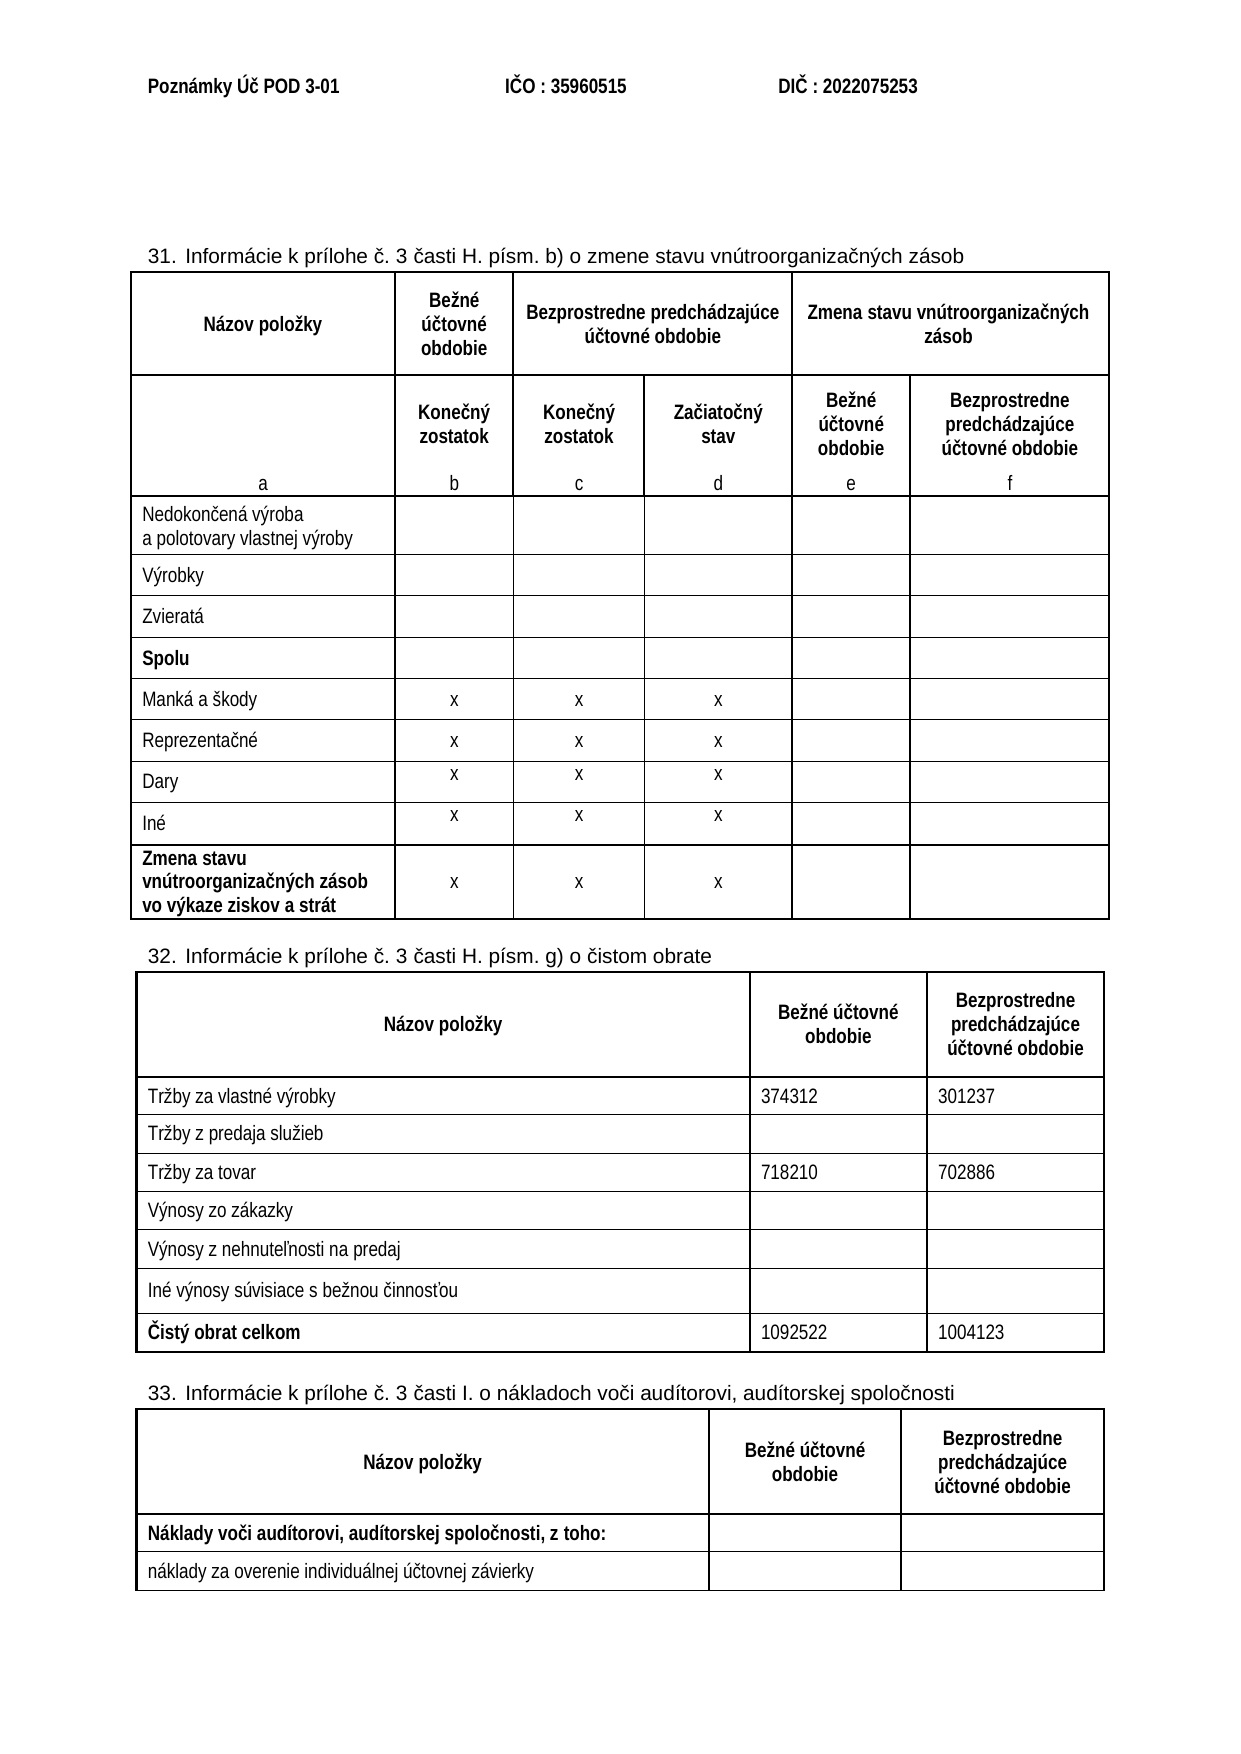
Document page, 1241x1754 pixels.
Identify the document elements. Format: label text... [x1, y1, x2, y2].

table_cell [928, 1269, 1103, 1313]
table_header Bezprostredne predchádzajúce účtovné obdobie [902, 1410, 1103, 1513]
table_cell x [645, 762, 791, 802]
table_cell Náklady voči audítorovi, audítorskej spoločnosti, z toho: [138, 1515, 708, 1551]
table_header Bežné účtovné obdobie [751, 973, 926, 1076]
table_cell x [396, 679, 513, 719]
table_cell x [514, 720, 644, 761]
table_cell [751, 1269, 926, 1313]
table_header Názov položky [138, 973, 749, 1076]
table_cell x [396, 720, 513, 761]
table_cell Zvieratá [132, 596, 394, 637]
table_cell Tržby za tovar [138, 1154, 749, 1191]
table_header Bezprostredne predchádzajúce účtovné obdobie [514, 273, 791, 374]
table_cell x [514, 846, 644, 917]
table_cell [928, 1192, 1103, 1229]
table_cell [514, 555, 644, 595]
table_header Zmena stavu vnútroorganizačných zásob [793, 273, 1108, 374]
table_cell x [645, 679, 791, 719]
table_cell Tržby za vlastné výrobky [138, 1078, 749, 1114]
table_cell [911, 846, 1108, 917]
table_cell [645, 638, 791, 678]
title Informácie k prílohe č. 3 časti I. o nákladoch voči audítorovi, audítorskej spoločnosti [148, 1381, 1093, 1405]
table_cell [911, 679, 1108, 719]
table_cell x [396, 762, 513, 802]
table_cell [928, 1115, 1103, 1152]
table_cell [751, 1230, 926, 1268]
table_cell 301237 [928, 1078, 1103, 1114]
table_cell [911, 762, 1108, 802]
table_cell Reprezentačné [132, 720, 394, 761]
table_cell [911, 497, 1108, 554]
table_header Názov položky [132, 273, 394, 374]
table_cell [396, 596, 513, 637]
table_cell [751, 1115, 926, 1152]
table_cell Tržby z predaja služieb [138, 1115, 749, 1152]
table_cell c [514, 471, 643, 495]
table_cell [751, 1192, 926, 1229]
table_cell d [645, 471, 791, 495]
table_cell Nedokončená výroba a polotovary vlastnej výroby [132, 497, 394, 554]
table_cell x [645, 803, 791, 843]
table_cell [793, 679, 909, 719]
table_cell [911, 720, 1108, 761]
table_cell [793, 762, 909, 802]
table_cell [132, 376, 394, 471]
table_cell [396, 497, 513, 554]
table_cell [902, 1552, 1103, 1590]
table_cell Konečný zostatok [514, 376, 643, 471]
table_cell Iné výnosy súvisiace s bežnou činnosťou [138, 1269, 749, 1313]
table_cell [911, 555, 1108, 595]
table_cell 702886 [928, 1154, 1103, 1191]
table_cell [793, 555, 909, 595]
table_cell 374312 [751, 1078, 926, 1114]
table_cell e [793, 471, 909, 495]
table_cell x [645, 846, 791, 917]
table_header Názov položky [138, 1410, 708, 1513]
table_cell [902, 1515, 1103, 1551]
table_cell Výnosy z nehnuteľnosti na predaj [138, 1230, 749, 1268]
table_cell [645, 555, 791, 595]
table_cell Výrobky [132, 555, 394, 595]
table_cell Čistý obrat celkom [138, 1314, 749, 1351]
table_cell [514, 497, 644, 554]
table_cell Bezprostredne predchádzajúce účtovné obdobie [911, 376, 1108, 471]
table_header Bežné účtovné obdobie [396, 273, 512, 374]
table_cell [396, 638, 513, 678]
table_header Bežné účtovné obdobie [710, 1410, 900, 1513]
table_cell x [514, 679, 644, 719]
table_cell [793, 497, 909, 554]
table_cell [645, 497, 791, 554]
title Informácie k prílohe č. 3 časti H. písm. b) o zmene stavu vnútroorganizačných zásob [148, 243, 1093, 267]
table_cell Zmena stavu vnútroorganizačných zásob vo výkaze ziskov a strát [132, 846, 394, 917]
table_cell 1092522 [751, 1314, 926, 1351]
table_cell 718210 [751, 1154, 926, 1191]
table_cell [710, 1552, 900, 1590]
table_cell b [396, 471, 512, 495]
table_cell [514, 596, 644, 637]
table_cell [911, 803, 1108, 843]
table_cell 1004123 [928, 1314, 1103, 1351]
table_cell Spolu [132, 638, 394, 678]
table_cell náklady za overenie individuálnej účtovnej závierky [138, 1552, 708, 1590]
table_cell [514, 638, 644, 678]
table_header Bezprostredne predchádzajúce účtovné obdobie [928, 973, 1103, 1076]
table_cell x [396, 846, 513, 917]
table_cell Výnosy zo zákazky [138, 1192, 749, 1229]
table_cell x [396, 803, 513, 843]
table_cell x [514, 762, 644, 802]
table_cell [793, 638, 909, 678]
table_cell [793, 846, 909, 917]
table_cell [645, 596, 791, 637]
table_cell x [645, 720, 791, 761]
table_cell a [132, 471, 394, 495]
table_cell [911, 638, 1108, 678]
table_cell Iné [132, 803, 394, 843]
table_cell f [911, 471, 1108, 495]
table_cell Bežné účtovné obdobie [793, 376, 909, 471]
table_cell [396, 555, 513, 595]
table_cell Začiatočný stav [645, 376, 791, 471]
title Informácie k prílohe č. 3 časti H. písm. g) o čistom obrate [148, 943, 1093, 967]
table_cell [911, 596, 1108, 637]
table_cell Manká a škody [132, 679, 394, 719]
table_cell Konečný zostatok [396, 376, 512, 471]
table_cell [793, 596, 909, 637]
table_cell [710, 1515, 900, 1551]
table_cell [793, 803, 909, 843]
table_cell x [514, 803, 644, 843]
table_cell Dary [132, 762, 394, 802]
table_cell [928, 1230, 1103, 1268]
table_cell [793, 720, 909, 761]
